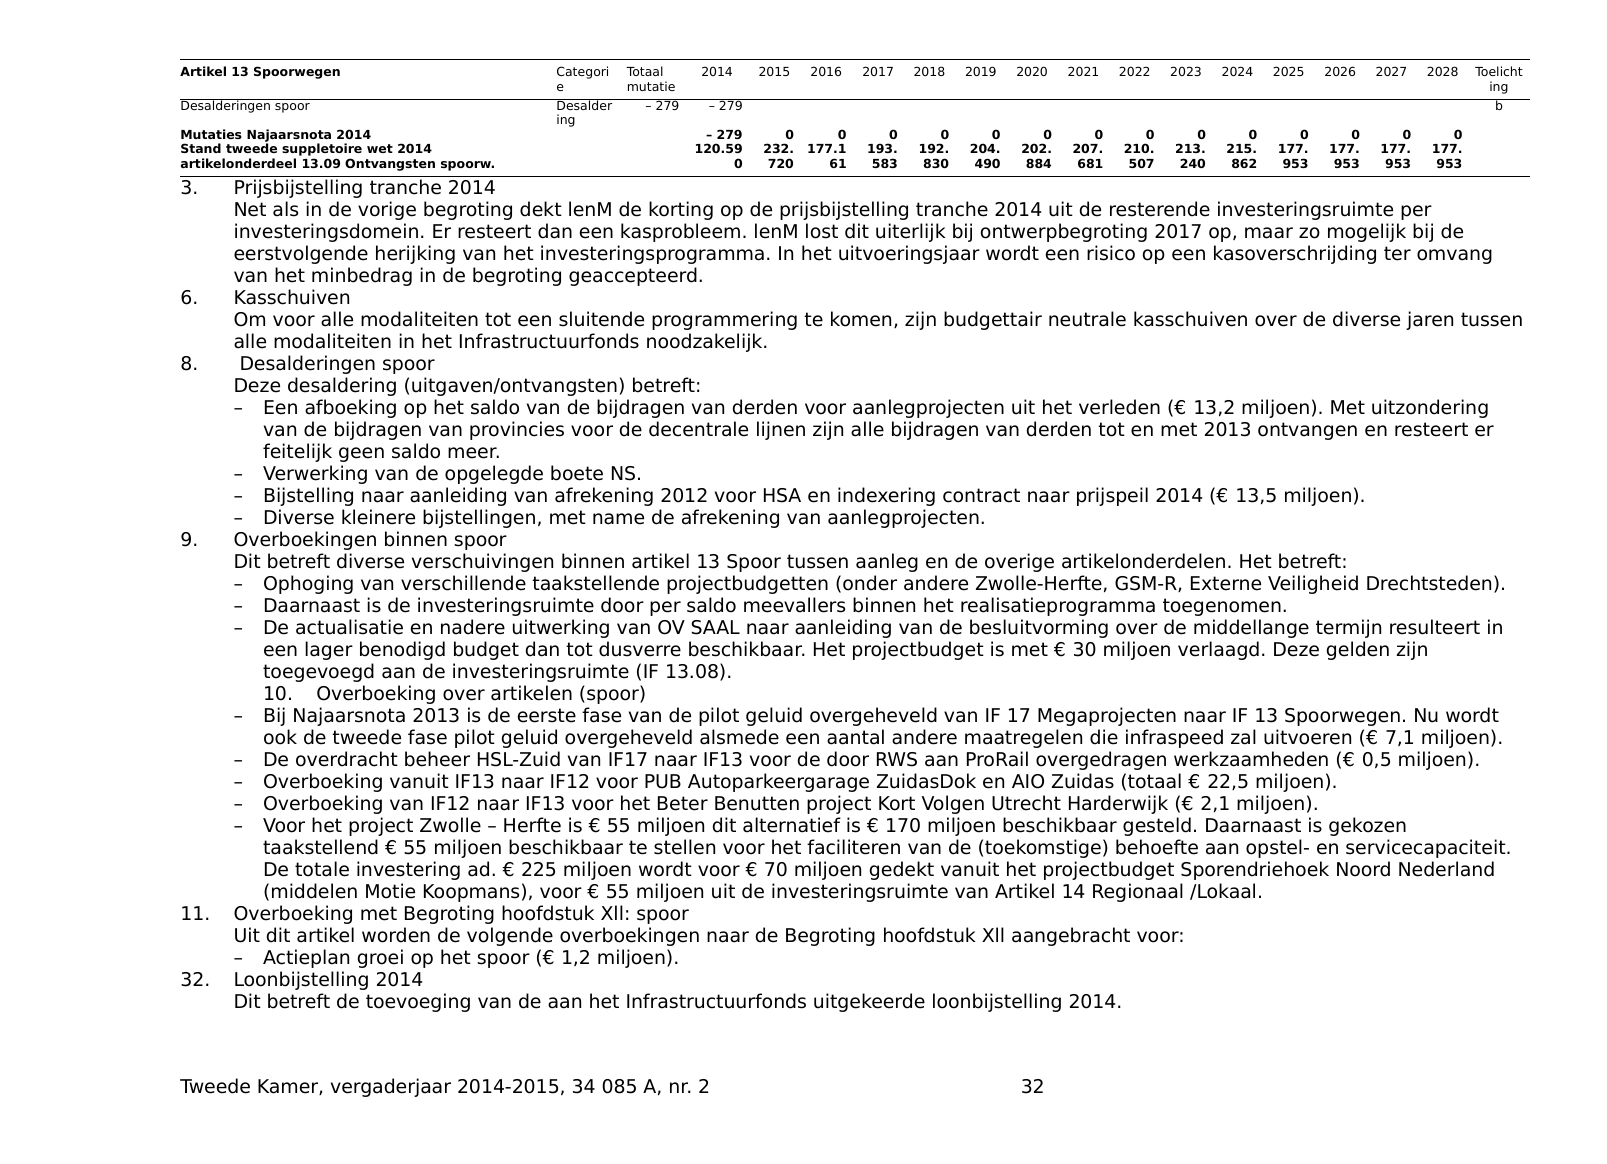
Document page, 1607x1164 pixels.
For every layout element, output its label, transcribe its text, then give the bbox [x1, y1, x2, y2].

table_cell 204.490 [955, 143, 1006, 176]
table_cell 0 [904, 128, 955, 142]
table_header 2018 [904, 60, 955, 99]
table_cell 0 [1160, 128, 1212, 142]
table_cell – 279 [621, 100, 685, 128]
text – Verwerking van de opgelegde boete NS. [233, 463, 1529, 485]
text – Een afboeking op het saldo van de bijdragen van derden voor aanlegprojecten uit het verleden (€ 13,2 miljoen). Met uitzondering van de bijdragen van provincies voor de decentrale lijnen zijn alle bijdragen van derden tot en met 2013 ontvangen en resteert er feitelijk geen saldo meer. [233, 397, 1529, 463]
table_cell – 279 [685, 100, 748, 128]
table_cell 0 [1109, 128, 1160, 142]
table_cell 120.590 [685, 143, 748, 176]
table_cell [1058, 100, 1109, 128]
text Uit dit artikel worden de volgende overboekingen naar de Begroting hoofdstuk Xll aangebracht voor: [233, 924, 1529, 947]
table_header Toelichting [1468, 60, 1529, 99]
table_cell 177.161 [800, 143, 852, 176]
text 10. Overboeking over artikelen (spoor) [263, 683, 1529, 705]
table_cell 232.720 [749, 143, 800, 176]
text – Diverse kleinere bijstellingen, met name de afrekening van aanlegprojecten. [233, 507, 1529, 529]
text – Voor het project Zwolle – Herfte is € 55 miljoen dit alternatief is € 170 miljoen beschikbaar gesteld. Daarnaast is gekozen taakstellend € 55 miljoen beschikbaar te stellen voor het faciliteren van de (toekomstige) behoefte aan opstel- en servicecapaciteit. De totale investering ad. € 225 miljoen wordt voor € 70 miljoen gedekt vanuit het projectbudget Sporendriehoek Noord Nederland (middelen Motie Koopmans), voor € 55 miljoen uit de investeringsruimte van Artikel 14 Regionaal /Lokaal. [233, 815, 1529, 903]
table_cell Mutaties Najaarsnota 2014 [180, 128, 550, 142]
table_cell b [1468, 100, 1529, 128]
table_header 2019 [955, 60, 1006, 99]
table_cell [904, 100, 955, 128]
table_cell 0 [1417, 128, 1468, 142]
table_header 2022 [1109, 60, 1160, 99]
table_cell 0 [800, 128, 852, 142]
text – Ophoging van verschillende taakstellende projectbudgetten (onder andere Zwolle-Herfte, GSM-R, Externe Veiligheid Drechtsteden). [233, 573, 1529, 595]
table_header Categorie [550, 60, 621, 99]
table_cell [1160, 100, 1212, 128]
text Deze desaldering (uitgaven/ontvangsten) betreft: [233, 375, 1529, 397]
text – Daarnaast is de investeringsruimte door per saldo meevallers binnen het realisatieprogramma toegenomen. [233, 595, 1529, 617]
text 9. Overboekingen binnen spoor [180, 529, 1529, 551]
text 32. Loonbijstelling 2014 [180, 968, 1529, 991]
table_cell 0 [852, 128, 903, 142]
table_header 2025 [1263, 60, 1314, 99]
text – Actieplan groei op het spoor (€ 1,2 miljoen). [233, 947, 1529, 968]
text – Overboeking vanuit IF13 naar IF12 voor PUB Autoparkeergarage ZuidasDok en AIO Zuidas (totaal € 22,5 miljoen). [233, 771, 1529, 793]
table_cell [621, 128, 685, 142]
text – De actualisatie en nadere uitwerking van OV SAAL naar aanleiding van de besluitvorming over de middellange termijn resulteert in een lager benodigd budget dan tot dusverre beschikbaar. Het projectbudget is met € 30 miljoen verlaagd. Deze gelden zijn toegevoegd aan de investeringsruimte (IF 13.08). [233, 617, 1529, 683]
table_cell [1468, 143, 1529, 176]
table_cell 0 [1366, 128, 1417, 142]
text – Bij Najaarsnota 2013 is de eerste fase van de pilot geluid overgeheveld van IF 17 Megaprojecten naar IF 13 Spoorwegen. Nu wordt ook de tweede fase pilot geluid overgeheveld alsmede een aantal andere maatregelen die infraspeed zal uitvoeren (€ 7,1 miljoen). [233, 705, 1529, 749]
table_cell [852, 100, 903, 128]
text – De overdracht beheer HSL-Zuid van IF17 naar IF13 voor de door RWS aan ProRail overgedragen werkzaamheden (€ 0,5 miljoen). [233, 749, 1529, 771]
table_cell 215.862 [1212, 143, 1263, 176]
table_cell 192.830 [904, 143, 955, 176]
table_cell Desalderingen spoor [180, 100, 550, 128]
table_cell 177.953 [1314, 143, 1366, 176]
table_header 2024 [1212, 60, 1263, 99]
table_header 2027 [1366, 60, 1417, 99]
table_header 2026 [1314, 60, 1366, 99]
text – Overboeking van IF12 naar IF13 voor het Beter Benutten project Kort Volgen Utrecht Harderwijk (€ 2,1 miljoen). [233, 793, 1529, 815]
table_header 2028 [1417, 60, 1468, 99]
table_header 2015 [749, 60, 800, 99]
table_cell [1468, 128, 1529, 142]
table_cell 193.583 [852, 143, 903, 176]
table_cell [1212, 100, 1263, 128]
table_cell 0 [1314, 128, 1366, 142]
table_cell [550, 143, 621, 176]
table_header 2023 [1160, 60, 1212, 99]
table_header 2016 [800, 60, 852, 99]
table_cell 210.507 [1109, 143, 1160, 176]
table_cell [1366, 100, 1417, 128]
text Dit betreft diverse verschuivingen binnen artikel 13 Spoor tussen aanleg en de overige artikelonderdelen. Het betreft: [233, 551, 1529, 573]
text 11. Overboeking met Begroting hoofdstuk Xll: spoor [180, 903, 1529, 924]
table_cell 177.953 [1366, 143, 1417, 176]
table_header Totaal mutatie [621, 60, 685, 99]
table_cell 0 [1212, 128, 1263, 142]
table_header Artikel 13 Spoorwegen [180, 60, 550, 99]
table_cell 207.681 [1058, 143, 1109, 176]
table_cell [550, 128, 621, 142]
table_cell 0 [1263, 128, 1314, 142]
table_cell [800, 100, 852, 128]
text 8. Desalderingen spoor [180, 353, 1529, 375]
table_header 2020 [1006, 60, 1058, 99]
table_header 2021 [1058, 60, 1109, 99]
table_cell [621, 143, 685, 176]
table_header 2017 [852, 60, 903, 99]
text – Bijstelling naar aanleiding van afrekening 2012 voor HSA en indexering contract naar prijspeil 2014 (€ 13,5 miljoen). [233, 485, 1529, 507]
table_cell [1109, 100, 1160, 128]
table_cell [1006, 100, 1058, 128]
table_cell 177.953 [1417, 143, 1468, 176]
table_cell 0 [1058, 128, 1109, 142]
table_cell 177.953 [1263, 143, 1314, 176]
text Net als in de vorige begroting dekt lenM de korting op de prijsbijstelling tranche 2014 uit de resterende investeringsruimte per investeringsdomein. Er resteert dan een kasprobleem. lenM lost dit uiterlijk bij ontwerpbegroting 2017 op, maar zo mogelijk bij de eerstvolgende herijking van het investeringsprogramma. In het uitvoeringsjaar wordt een risico op een kasoverschrijding ter omvang van het minbedrag in de begroting geaccepteerd. [233, 199, 1529, 287]
table_cell 0 [749, 128, 800, 142]
table_cell [1417, 100, 1468, 128]
table_cell 0 [1006, 128, 1058, 142]
text Dit betreft de toevoeging van de aan het Infrastructuurfonds uitgekeerde loonbijstelling 2014. [233, 991, 1529, 1012]
table_cell 202.884 [1006, 143, 1058, 176]
text 6. Kasschuiven [180, 287, 1529, 309]
table_cell Stand tweede suppletoire wet 2014 artikelonderdeel 13.09 Ontvangsten spoorw. [180, 143, 550, 176]
text Om voor alle modaliteiten tot een sluitende programmering te komen, zijn budgettair neutrale kasschuiven over de diverse jaren tussen alle modaliteiten in het Infrastructuurfonds noodzakelijk. [233, 309, 1529, 353]
text 3. Prijsbijstelling tranche 2014 [180, 177, 1529, 199]
table_cell [955, 100, 1006, 128]
table_cell – 279 [685, 128, 748, 142]
table_header 2014 [685, 60, 748, 99]
table_cell Desaldering [550, 100, 621, 128]
table_cell [1263, 100, 1314, 128]
table_cell [749, 100, 800, 128]
table_cell 0 [955, 128, 1006, 142]
table_cell [1314, 100, 1366, 128]
table_cell 213.240 [1160, 143, 1212, 176]
